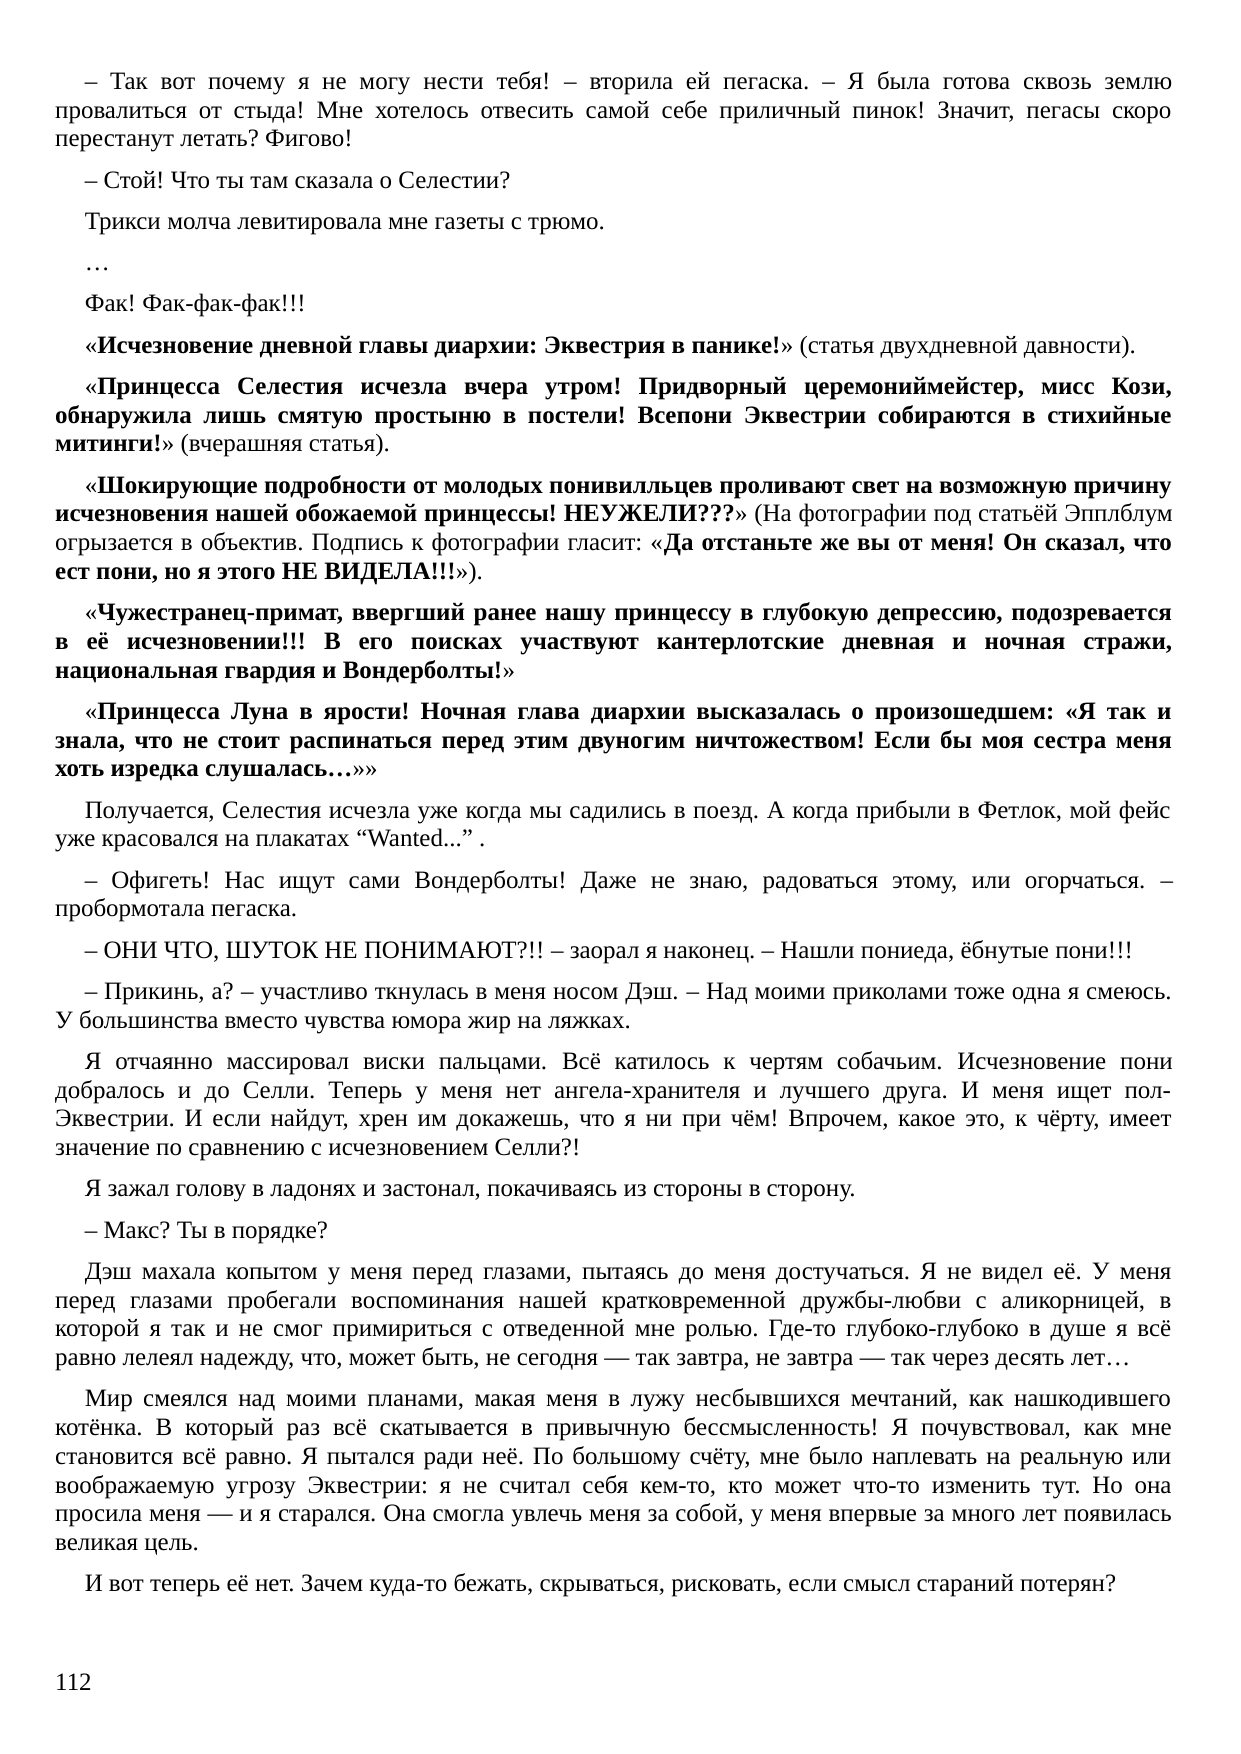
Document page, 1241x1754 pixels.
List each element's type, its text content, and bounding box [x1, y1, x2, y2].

text – Офигеть! Нас ищут сами Вондерболты! Даже не знаю, радоваться этому, или огорчаться. – пробормотала пегаска. [55, 865, 1173, 922]
text – ОНИ ЧТО, ШУТОК НЕ ПОНИМАЮТ?!! – заорал я наконец. – Нашли пониеда, ёбнутые пони!!! [55, 935, 1173, 963]
text Мир смеялся над моими планами, макая меня в лужу несбывшихся мечтаний, как нашкодившего котёнка. В который раз всё скатывается в привычную бессмысленность! Я почувствовал, как мне становится всё равно. Я пытался ради неё. По большому счёту, мне было наплевать на реальную или воображаемую угрозу Эквестрии: я не считал себя кем-то, кто может что-то изменить тут. Но она просила меня — и я старался. Она смогла увлечь меня за собой, у меня впервые за много лет появилась великая цель. [55, 1383, 1173, 1556]
text «Принцесса Луна в ярости! Ночная глава диархии высказалась о произошедшем: «Я так и знала, что не стоит распинаться перед этим двуногим ничтожеством! Если бы моя сестра меня хоть изредка слушалась…»» [55, 696, 1173, 782]
text – Прикинь, а? – участливо ткнулась в меня носом Дэш. – Над моими приколами тоже одна я смеюсь. У большинства вместо чувства юмора жир на ляжках. [55, 976, 1173, 1033]
text – Макс? Ты в порядке? [55, 1215, 1173, 1243]
text Фак! Фак-фак-фак!!! [55, 288, 1173, 317]
text «Шокирующие подробности от молодых понивилльцев проливают свет на возможную причину исчезновения нашей обожаемой принцессы! НЕУЖЕЛИ???» (На фотографии под статьёй Эпплблум огрызается в объектив. Подпись к фотографии гласит: «Да отстаньте же вы от меня! Он сказал, что ест пони, но я этого НЕ ВИДЕЛА!!!»). [55, 470, 1173, 585]
text «Принцесса Селестия исчезла вчера утром! Придворный церемониймейстер, мисс Кози, обнаружила лишь смятую простыню в постели! Всепони Эквестрии собираются в стихийные митинги!» (вчерашняя статья). [55, 371, 1173, 457]
text Получается, Селестия исчезла уже когда мы садились в поезд. А когда прибыли в Фетлок, мой фейс уже красовался на плакатах “Wanted...” . [55, 795, 1173, 852]
text «Исчезновение дневной главы диархии: Эквестрия в панике!» (статья двухдневной давности). [55, 330, 1173, 358]
text Я отчаянно массировал виски пальцами. Всё катилось к чертям собачьим. Исчезновение пони добралось и до Селли. Теперь у меня нет ангела-хранителя и лучшего друга. И меня ищет пол-Эквестрии. И если найдут, хрен им докажешь, что я ни при чём! Впрочем, какое это, к чёрту, имеет значение по сравнению с исчезновением Селли?! [55, 1046, 1173, 1161]
text Трикси молча левитировала мне газеты с трюмо. [55, 206, 1173, 235]
text Я зажал голову в ладонях и застонал, покачиваясь из стороны в сторону. [55, 1173, 1173, 1202]
text «Чужестранец-примат, ввергший ранее нашу принцессу в глубокую депрессию, подозревается в её исчезновении!!! В его поисках участвуют кантерлотские дневная и ночная стражи, национальная гвардия и Вондерболты!» [55, 597, 1173, 683]
text – Так вот почему я не могу нести тебя! – вторила ей пегаска. – Я была готова сквозь землю провалиться от стыда! Мне хотелось отвесить самой себе приличный пинок! Значит, пегасы скоро перестанут летать? Фигово! [55, 66, 1173, 152]
text – Стой! Что ты там сказала о Селестии? [55, 165, 1173, 193]
text … [55, 247, 1173, 276]
text Дэш махала копытом у меня перед глазами, пытаясь до меня достучаться. Я не видел её. У меня перед глазами пробегали воспоминания нашей кратковременной дружбы-любви с аликорницей, в которой я так и не смог примириться с отведенной мне ролью. Где-то глубоко-глубоко в душе я всё равно лелеял надежду, что, может быть, не сегодня — так завтра, не завтра — так через десять лет… [55, 1256, 1173, 1371]
text И вот теперь её нет. Зачем куда-то бежать, скрываться, рисковать, если смысл стараний потерян? [55, 1568, 1173, 1597]
